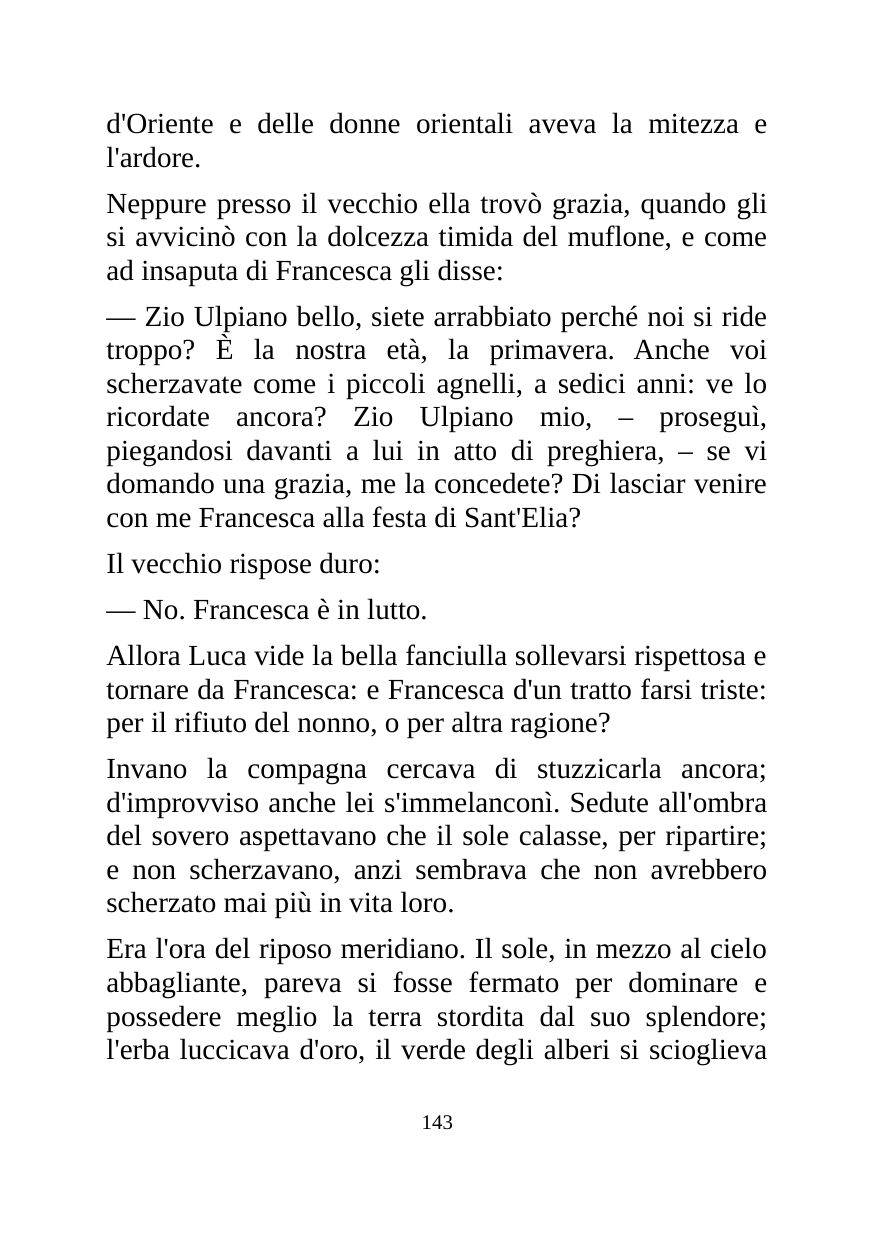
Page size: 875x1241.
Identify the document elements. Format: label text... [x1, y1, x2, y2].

text Invano la compagna cercava di stuzzicarla ancora; d'improvviso anche lei s'immelanconì. Sedute all'ombra del sovero aspettavano che il sole calasse, per ripartire; e non scherzavano, anzi sembrava che non avrebbero scherzato mai più in vita loro. [106, 751, 768, 919]
text Era l'ora del riposo meridiano. Il sole, in mezzo al cielo abbagliante, pareva si fosse fermato per dominare e possedere meglio la terra stordita dal suo splendore; l'erba luccicava d'oro, il verde degli alberi si scioglieva [106, 932, 768, 1066]
text — No. Francesca è in lutto. [106, 592, 768, 626]
text Il vecchio rispose duro: [106, 546, 768, 580]
text Neppure presso il vecchio ella trovò grazia, quando gli si avvicinò con la dolcezza timida del muflone, e come ad insaputa di Francesca gli disse: [106, 186, 768, 286]
text Allora Luca vide la bella fanciulla sollevarsi rispettosa e tornare da Francesca: e Francesca d'un tratto farsi triste: per il rifiuto del nonno, o per altra ragione? [106, 638, 768, 739]
text d'Oriente e delle donne orientali aveva la mitezza e l'ardore. [106, 106, 768, 173]
text — Zio Ulpiano bello, siete arrabbiato perché noi si ride troppo? È la nostra età, la primavera. Anche voi scherzavate come i piccoli agnelli, a sedici anni: ve lo ricordate ancora? Zio Ulpiano mio, – proseguì, piegandosi davanti a lui in atto di preghiera, – se vi domando una grazia, me la concedete? Di lasciar venire con me Francesca alla festa di Sant'Elia? [106, 299, 768, 534]
